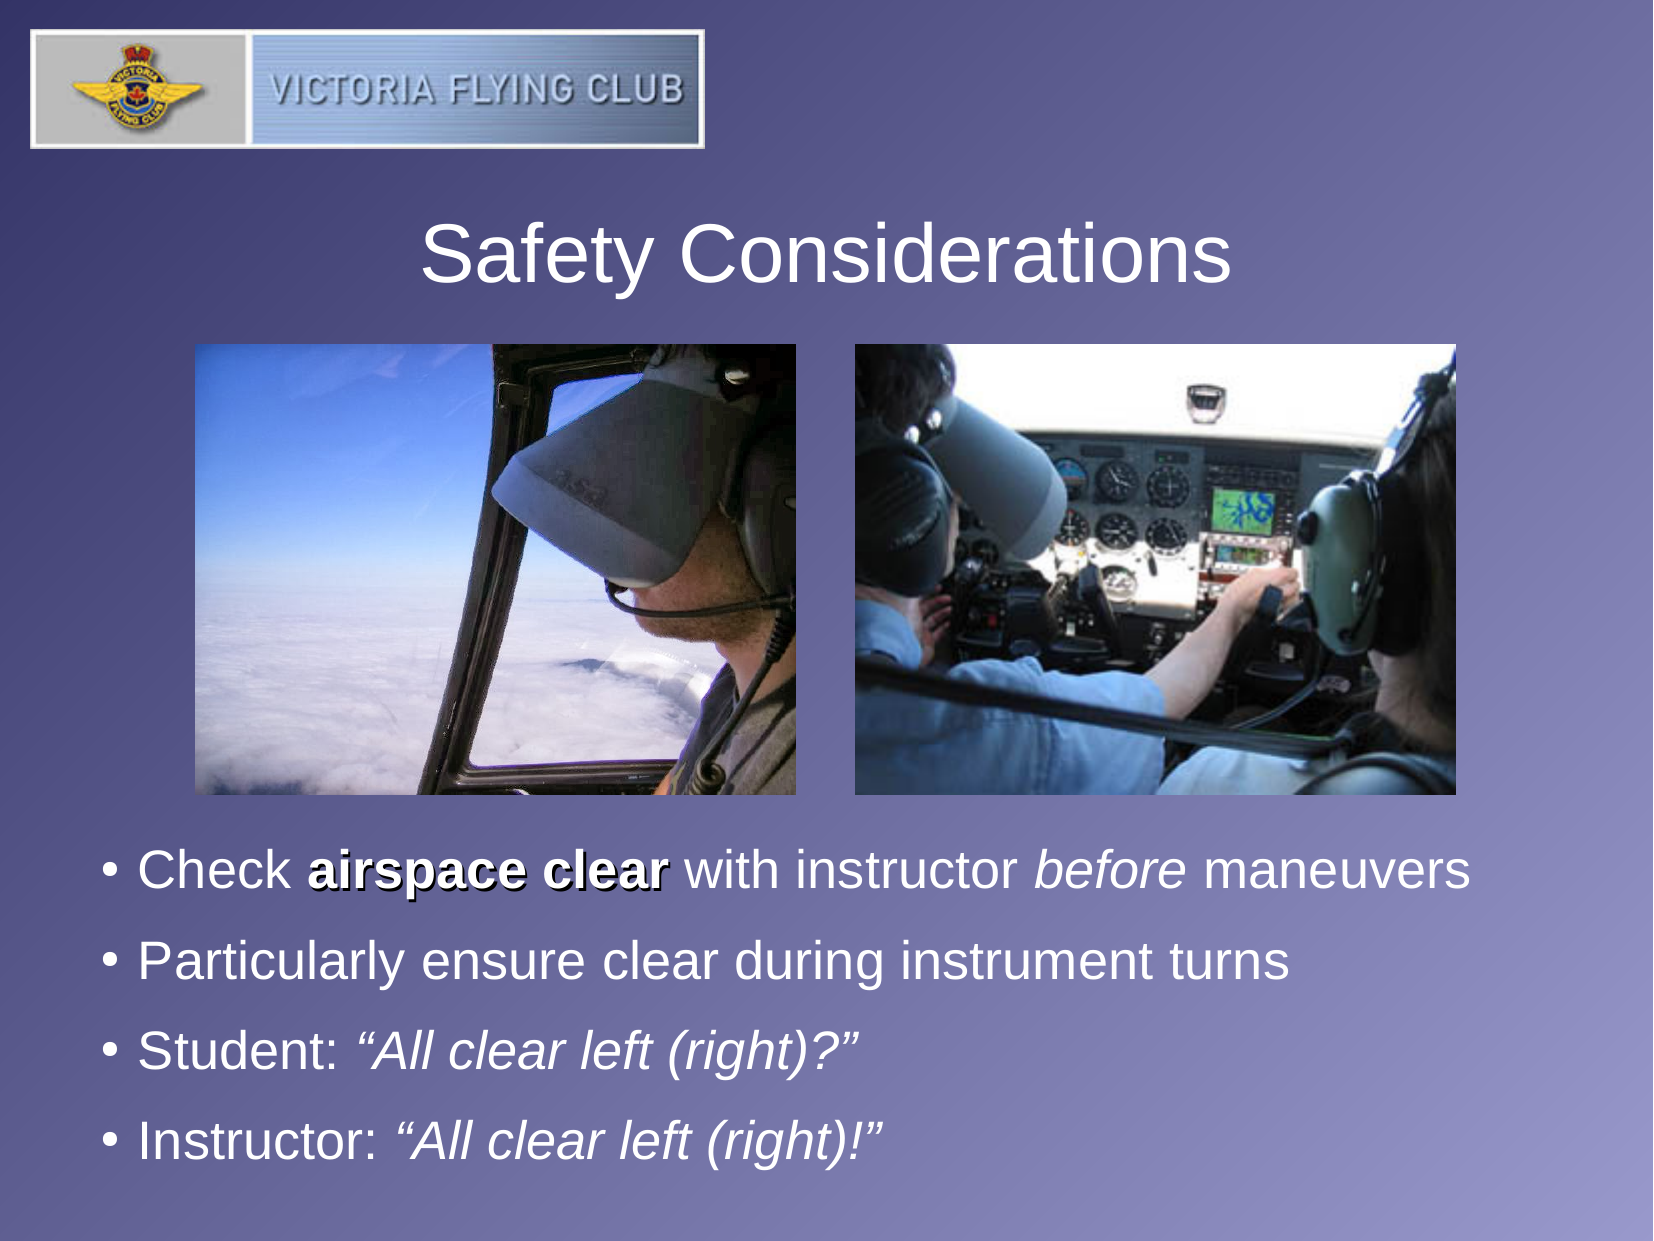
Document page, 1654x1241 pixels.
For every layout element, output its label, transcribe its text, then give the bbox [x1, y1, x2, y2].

picture [855, 344, 1456, 796]
title Safety Considerations [82, 150, 1571, 358]
picture [195, 344, 796, 796]
picture [30, 29, 705, 149]
list Check airspace clear with instructor before maneuvers Particularly ensure clear during instrument turns Student: “All clear left (right)?” Instructor: “All clear left (right)!” [82, 840, 1571, 1201]
